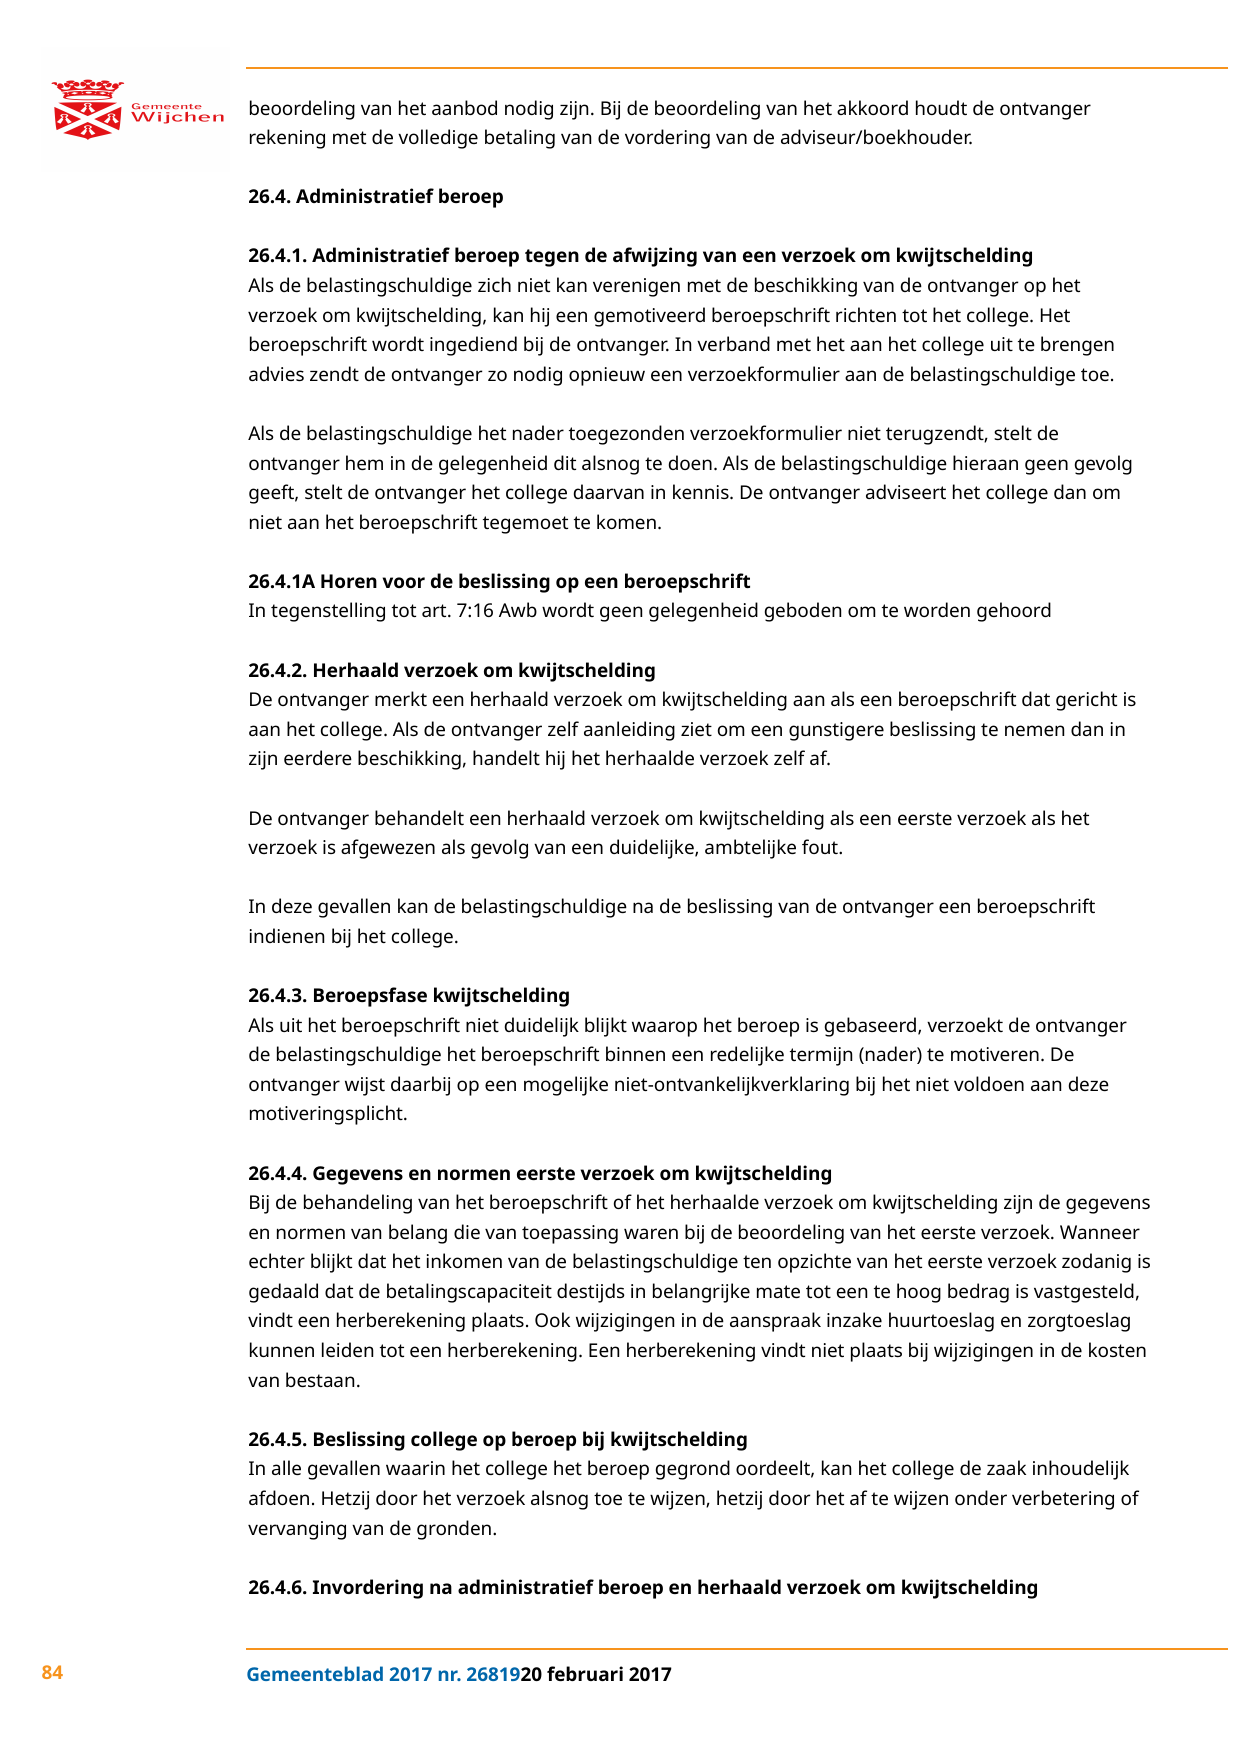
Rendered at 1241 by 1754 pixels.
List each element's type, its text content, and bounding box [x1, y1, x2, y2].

text 26.4.2. Herhaald verzoek om kwijtschelding [248, 657, 1152, 683]
text Als de belastingschuldige zich niet kan verenigen met de beschikking van de ontvanger op het verzoek om kwijtschelding, kan hij een gemotiveerd beroepschrift richten tot het college. Het beroepschrift wordt ingediend bij de ontvanger. In verband met het aan het college uit te brengen advies zendt de ontvanger zo nodig opnieuw een verzoekformulier aan de belastingschuldige toe. [248, 272, 1152, 387]
text In deze gevallen kan de belastingschuldige na de beslissing van de ontvanger een beroepschrift indienen bij het college. [248, 893, 1152, 949]
text De ontvanger behandelt een herhaald verzoek om kwijtschelding als een eerste verzoek als het verzoek is afgewezen als gevolg van een duidelijke, ambtelijke fout. [248, 805, 1152, 860]
text 26.4.1A Horen voor de beslissing op een beroepschrift [248, 568, 1152, 594]
text 26.4.4. Gegevens en normen eerste verzoek om kwijtschelding [248, 1160, 1152, 1186]
picture [41, 47, 231, 172]
text 26.4.5. Beslissing college op beroep bij kwijtschelding [248, 1426, 1152, 1452]
text 26.4.3. Beroepsfase kwijtschelding [248, 982, 1152, 1008]
text De ontvanger merkt een herhaald verzoek om kwijtschelding aan als een beroepschrift dat gericht is aan het college. Als de ontvanger zelf aanleiding ziet om een gunstigere beslissing te nemen dan in zijn eerdere beschikking, handelt hij het herhaalde verzoek zelf af. [248, 686, 1152, 771]
text In alle gevallen waarin het college het beroep gegrond oordeelt, kan het college de zaak inhoudelijk afdoen. Hetzij door het verzoek alsnog toe te wijzen, hetzij door het af te wijzen onder verbetering of vervanging van de gronden. [248, 1456, 1152, 1541]
text beoordeling van het aanbod nodig zijn. Bij de beoordeling van het akkoord houdt de ontvanger rekening met de volledige betaling van de vordering van de adviseur/boekhouder. [248, 95, 1152, 150]
text 26.4. Administratief beroep [248, 183, 1152, 209]
text Bij de behandeling van het beroepschrift of het herhaalde verzoek om kwijtschelding zijn de gegevens en normen van belang die van toepassing waren bij de beoordeling van het eerste verzoek. Wanneer echter blijkt dat het inkomen van de belastingschuldige ten opzichte van het eerste verzoek zodanig is gedaald dat de betalingscapaciteit destijds in belangrijke mate tot een te hoog bedrag is vastgesteld, vindt een herberekening plaats. Ook wijzigingen in de aanspraak inzake huurtoeslag en zorgtoeslag kunnen leiden tot een herberekening. Een herberekening vindt niet plaats bij wijzigingen in de kosten van bestaan. [248, 1189, 1152, 1393]
text Als uit het beroepschrift niet duidelijk blijkt waarop het beroep is gebaseerd, verzoekt de ontvanger de belastingschuldige het beroepschrift binnen een redelijke termijn (nader) te motiveren. De ontvanger wijst daarbij op een mogelijke niet-ontvankelijkverklaring bij het niet voldoen aan deze motiveringsplicht. [248, 1012, 1152, 1126]
text In tegenstelling tot art. 7:16 Awb wordt geen gelegenheid geboden om te worden gehoord [248, 598, 1152, 623]
text 26.4.1. Administratief beroep tegen de afwijzing van een verzoek om kwijtschelding [248, 243, 1152, 268]
text 26.4.6. Invordering na administratief beroep en herhaald verzoek om kwijtschelding [248, 1574, 1152, 1600]
text Als de belastingschuldige het nader toegezonden verzoekformulier niet terugzendt, stelt de ontvanger hem in de gelegenheid dit alsnog te doen. Als de belastingschuldige hieraan geen gevolg geeft, stelt de ontvanger het college daarvan in kennis. De ontvanger adviseert het college dan om niet aan het beroepschrift tegemoet te komen. [248, 420, 1152, 535]
